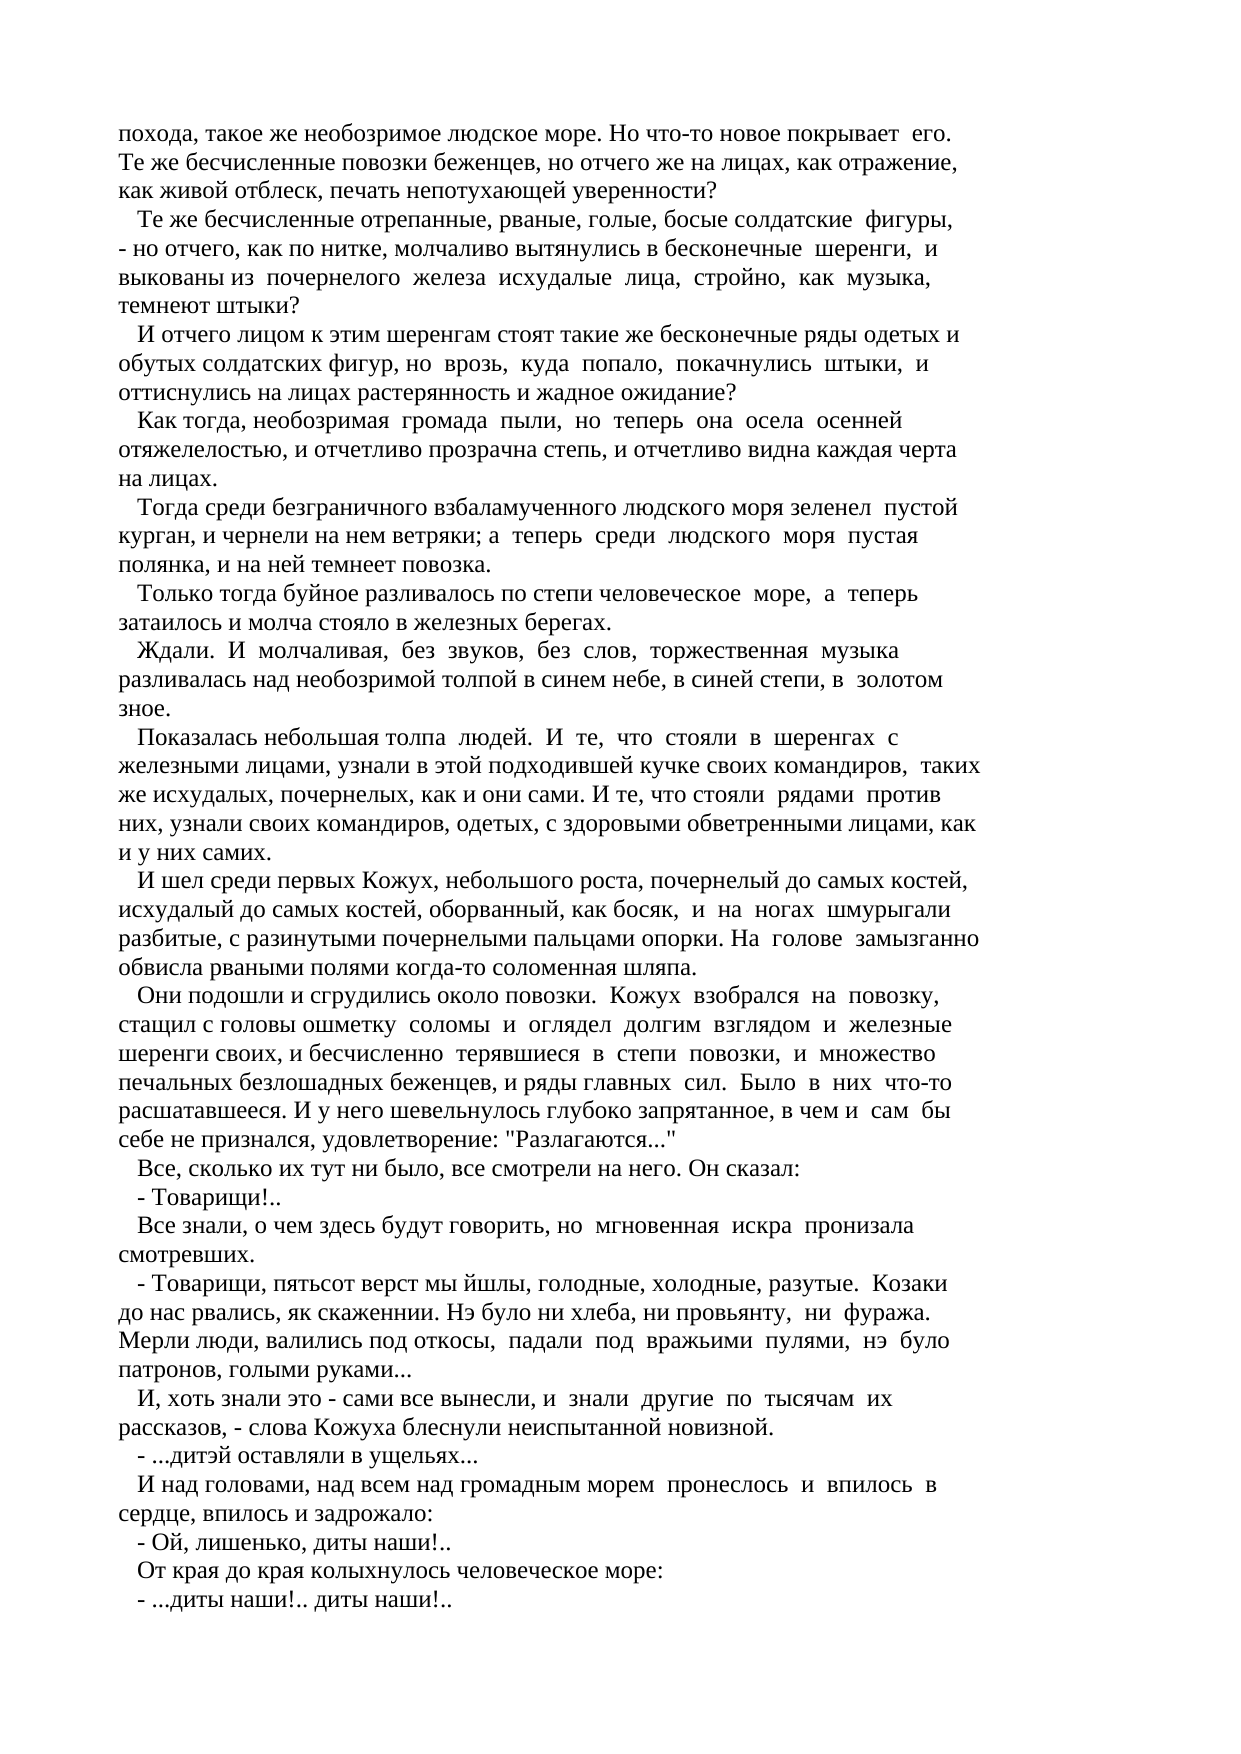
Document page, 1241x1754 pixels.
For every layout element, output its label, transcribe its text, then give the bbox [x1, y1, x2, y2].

text И над головами, над всем над громадным морем пронеслось и впилось в [118, 1469, 1122, 1498]
text печальных безлошадных беженцев, и ряды главных сил. Было в них что-то [118, 1067, 1122, 1096]
text рассказов, - слова Кожуха блеснули неиспытанной новизной. [118, 1412, 1122, 1441]
text похода, такое же необозримое людское море. Но что-то новое покрывает его. [118, 118, 1122, 147]
text до нас рвались, як скаженнии. Нэ було ни хлеба, ни провьянту, ни фуража. [118, 1297, 1122, 1326]
text обутых солдатских фигур, но врозь, куда попало, покачнулись штыки, и [118, 348, 1122, 377]
text патронов, голыми руками... [118, 1354, 1122, 1383]
text - ...дитэй оставляли в ущельях... [118, 1441, 1122, 1469]
text - но отчего, как по нитке, молчаливо вытянулись в бесконечные шеренги, и [118, 233, 1122, 262]
text Они подошли и сгрудились около повозки. Кожух взобрался на повозку, [118, 981, 1122, 1009]
text Все знали, о чем здесь будут говорить, но мгновенная искра пронизала [118, 1211, 1122, 1239]
text Все, сколько их тут ни было, все смотрели на него. Он сказал: [118, 1153, 1122, 1182]
text расшатавшееся. И у него шевельнулось глубоко запрятанное, в чем и сам бы [118, 1096, 1122, 1124]
text стащил с головы ошметку соломы и оглядел долгим взглядом и железные [118, 1009, 1122, 1038]
text Те же бесчисленные отрепанные, рваные, голые, босые солдатские фигуры, [118, 204, 1122, 233]
text сердце, впилось и задрожало: [118, 1498, 1122, 1527]
text же исхудалых, почернелых, как и они сами. И те, что стояли рядами против [118, 779, 1122, 808]
text разбитые, с разинутыми почернелыми пальцами опорки. На голове замызганно [118, 923, 1122, 952]
text - Товарищи, пятьсот верст мы йшлы, голодные, холодные, разутые. Козаки [118, 1268, 1122, 1297]
text И шел среди первых Кожух, небольшого роста, почернелый до самых костей, [118, 866, 1122, 894]
text оттиснулись на лицах растерянность и жадное ожидание? [118, 377, 1122, 406]
text смотревших. [118, 1239, 1122, 1268]
text И отчего лицом к этим шеренгам стоят такие же бесконечные ряды одетых и [118, 319, 1122, 348]
text железными лицами, узнали в этой подходившей кучке своих командиров, таких [118, 751, 1122, 779]
text От края до края колыхнулось человеческое море: [118, 1556, 1122, 1584]
text Как тогда, необозримая громада пыли, но теперь она осела осенней [118, 406, 1122, 434]
text темнеют штыки? [118, 291, 1122, 319]
text зное. [118, 693, 1122, 722]
text обвисла рваными полями когда-то соломенная шляпа. [118, 952, 1122, 981]
text Показалась небольшая толпа людей. И те, что стояли в шеренгах с [118, 722, 1122, 751]
text - ...диты наши!.. диты наши!.. [118, 1584, 1122, 1613]
text полянка, и на ней темнеет повозка. [118, 549, 1122, 578]
text исхудалый до самых костей, оборванный, как босяк, и на ногах шмурыгали [118, 894, 1122, 923]
text Тогда среди безграничного взбаламученного людского моря зеленел пустой [118, 492, 1122, 521]
text Только тогда буйное разливалось по степи человеческое море, а теперь [118, 578, 1122, 607]
text и у них самих. [118, 837, 1122, 866]
text затаилось и молча стояло в железных берегах. [118, 607, 1122, 636]
text Ждали. И молчаливая, без звуков, без слов, торжественная музыка [118, 636, 1122, 664]
text себе не признался, удовлетворение: "Разлагаются..." [118, 1124, 1122, 1153]
text Те же бесчисленные повозки беженцев, но отчего же на лицах, как отражение, [118, 147, 1122, 176]
text отяжелелостью, и отчетливо прозрачна степь, и отчетливо видна каждая черта [118, 434, 1122, 463]
text них, узнали своих командиров, одетых, с здоровыми обветренными лицами, как [118, 808, 1122, 837]
text курган, и чернели на нем ветряки; а теперь среди людского моря пустая [118, 521, 1122, 549]
text - Ой, лишенько, диты наши!.. [118, 1527, 1122, 1556]
text И, хоть знали это - сами все вынесли, и знали другие по тысячам их [118, 1383, 1122, 1412]
text разливалась над необозримой толпой в синем небе, в синей степи, в золотом [118, 664, 1122, 693]
text Мерли люди, валились под откосы, падали под вражьими пулями, нэ було [118, 1326, 1122, 1354]
text как живой отблеск, печать непотухающей уверенности? [118, 176, 1122, 204]
text выкованы из почернелого железа исхудалые лица, стройно, как музыка, [118, 262, 1122, 291]
text шеренги своих, и бесчисленно терявшиеся в степи повозки, и множество [118, 1038, 1122, 1067]
text - Товарищи!.. [118, 1182, 1122, 1211]
text на лицах. [118, 463, 1122, 492]
